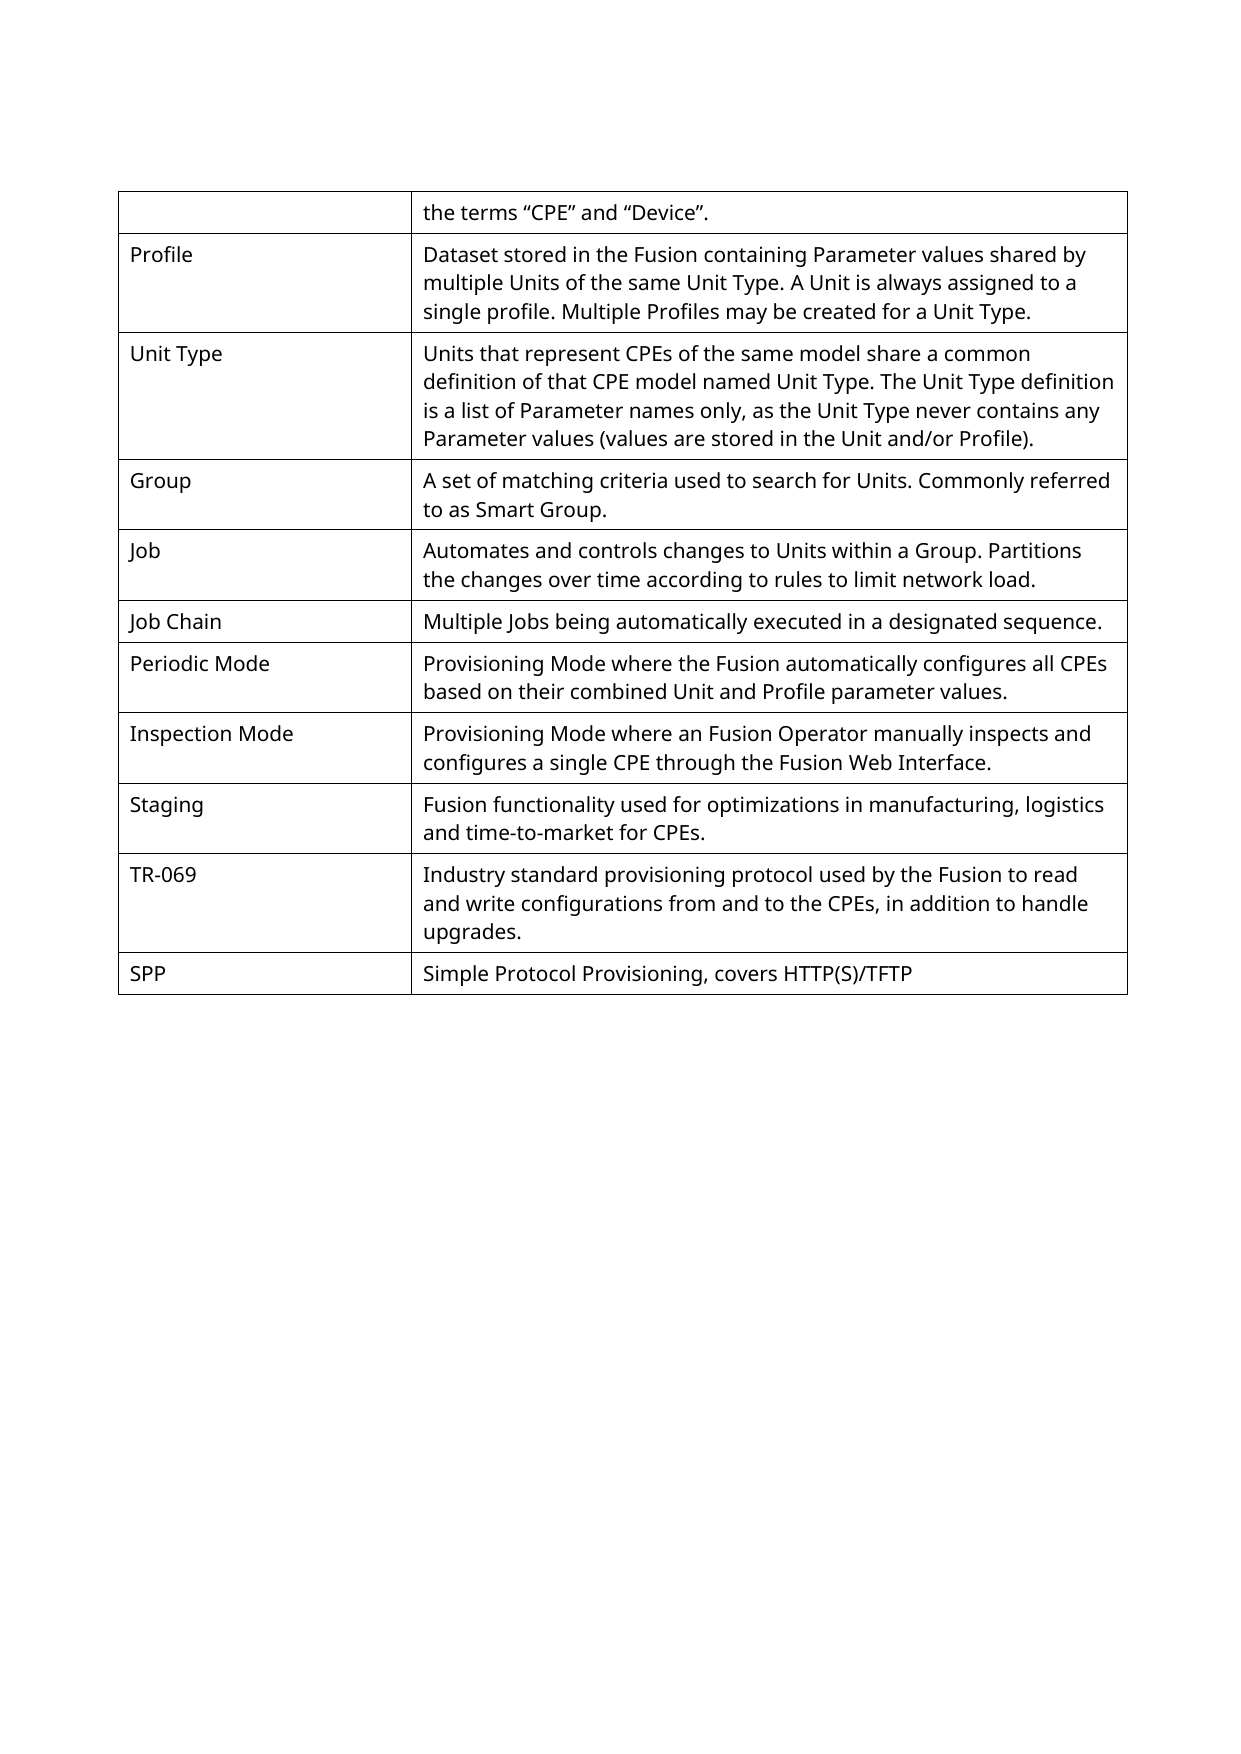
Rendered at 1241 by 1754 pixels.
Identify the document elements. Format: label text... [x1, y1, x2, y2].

table_cell Provisioning Mode where the Fusion automatically configures all CPEs based on their combined Unit and Profile parameter values. [412, 643, 1127, 712]
table_cell Industry standard provisioning protocol used by the Fusion to read and write configurations from and to the CPEs, in addition to handle upgrades. [412, 854, 1127, 952]
table_cell Fusion functionality used for optimizations in manufacturing, logistics and time-to-market for CPEs. [412, 784, 1127, 853]
table_cell Provisioning Mode where an Fusion Operator manually inspects and configures a single CPE through the Fusion Web Interface. [412, 713, 1127, 783]
table_cell Units that represent CPEs of the same model share a common definition of that CPE model named Unit Type. The Unit Type definition is a list of Parameter names only, as the Unit Type never contains any Parameter values (values are stored in the Unit and/or Profile). [412, 333, 1127, 459]
table_cell Inspection Mode [119, 713, 411, 783]
table_cell A set of matching criteria used to search for Units. Commonly referred to as Smart Group. [412, 460, 1127, 529]
table_cell Profile [119, 234, 411, 332]
table_cell Group [119, 460, 411, 529]
table_cell Job Chain [119, 601, 411, 642]
table_cell Multiple Jobs being automatically executed in a designated sequence. [412, 601, 1127, 642]
table_cell Job [119, 530, 411, 600]
table_cell Simple Protocol Provisioning, covers HTTP(S)/TFTP [412, 953, 1127, 994]
table_cell TR-069 [119, 854, 411, 952]
table_cell Dataset stored in the Fusion containing Parameter values shared by multiple Units of the same Unit Type. A Unit is always assigned to a single profile. Multiple Profiles may be created for a Unit Type. [412, 234, 1127, 332]
table_cell Periodic Mode [119, 643, 411, 712]
table_cell [119, 192, 411, 233]
table_cell Automates and controls changes to Units within a Group. Partitions the changes over time according to rules to limit network load. [412, 530, 1127, 600]
table_cell SPP [119, 953, 411, 994]
table_cell Unit Type [119, 333, 411, 459]
table_cell Staging [119, 784, 411, 853]
table_cell the terms “CPE” and “Device”. [412, 192, 1127, 233]
